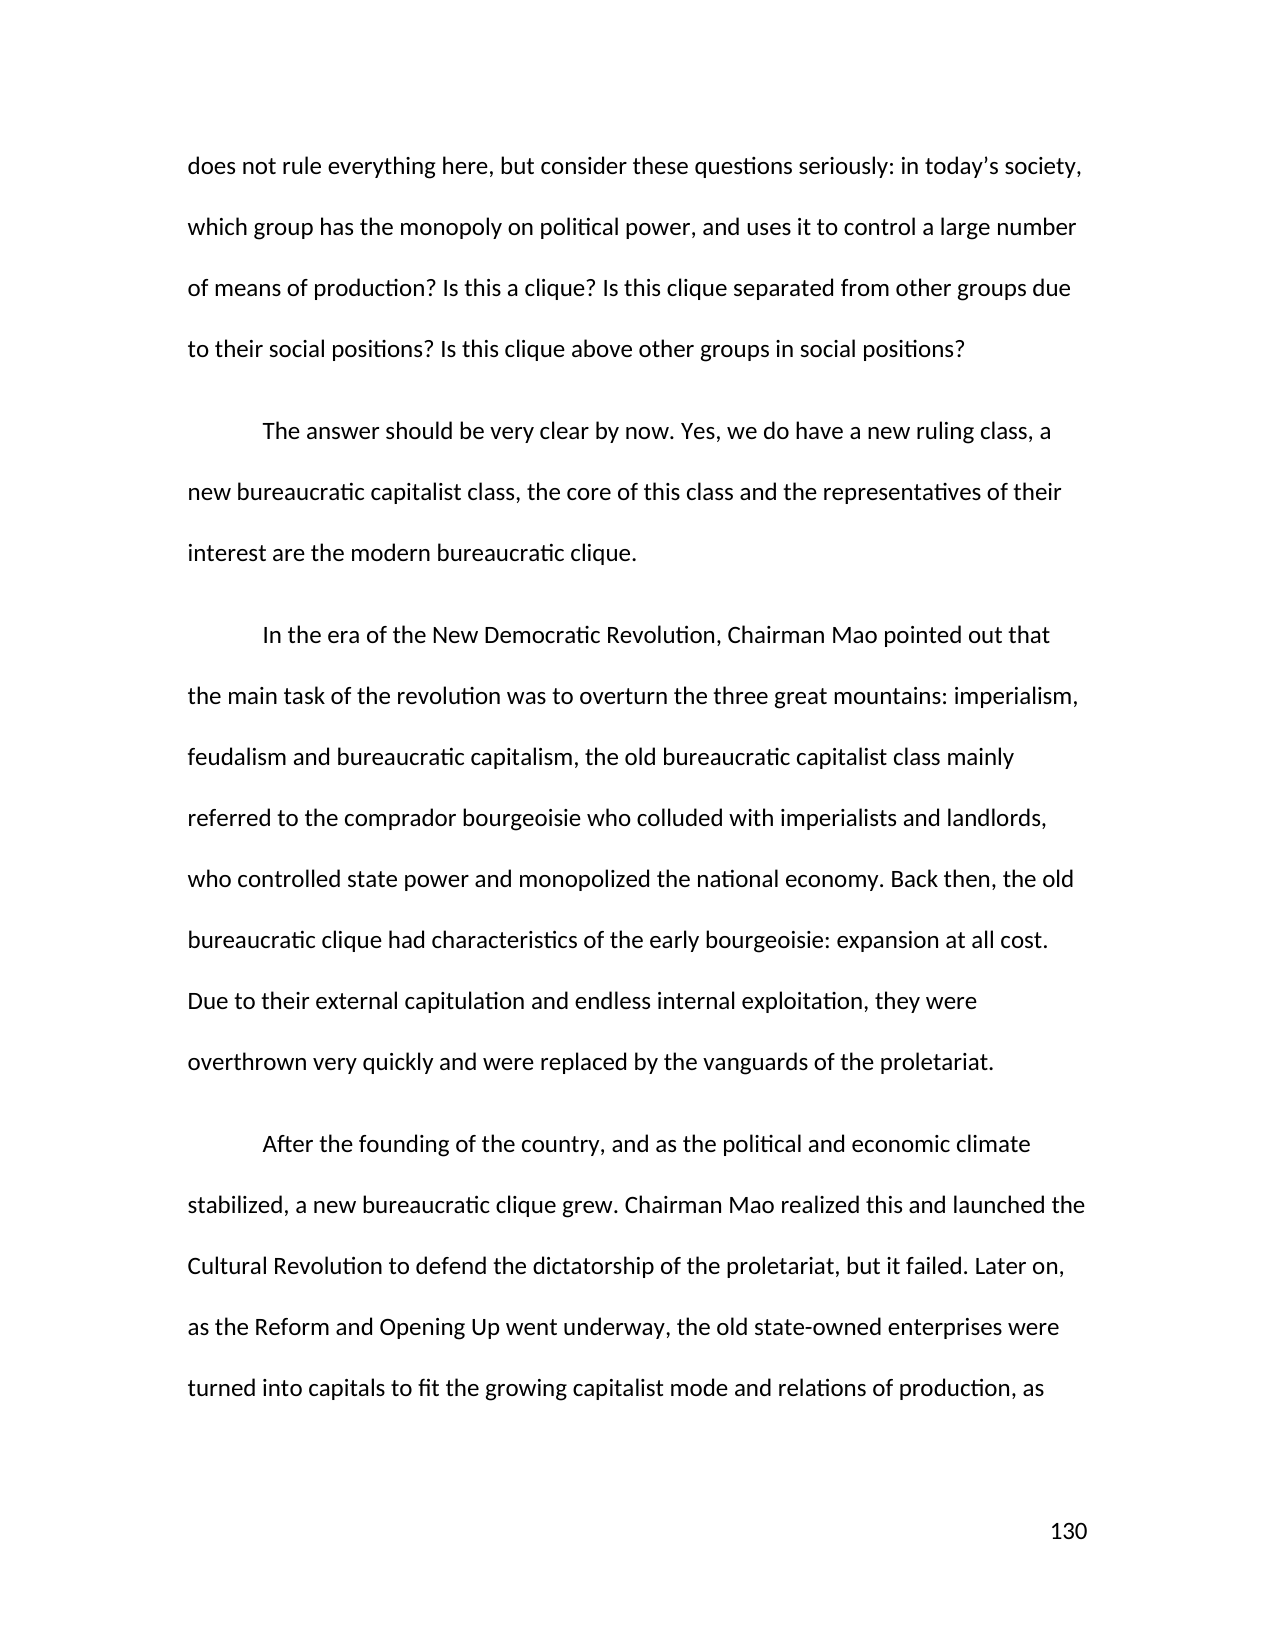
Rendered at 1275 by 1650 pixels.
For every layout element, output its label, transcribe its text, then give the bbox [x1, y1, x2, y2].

text The answer should be very clear by now. Yes, we do have a new ruling class, a new bureaucratic capitalist class, the core of this class and the representatives of their interest are the modern bureaucratic clique. [187, 415, 1087, 568]
text After the founding of the country, and as the political and economic climate stabilized, a new bureaucratic clique grew. Chairman Mao realized this and launched the Cultural Revolution to defend the dictatorship of the proletariat, but it failed. Later on, as the Reform and Opening Up went underway, the old state-owned enterprises were turned into capitals to fit the growing capitalist mode and relations of production, as [187, 1128, 1087, 1403]
text does not rule everything here, but consider these questions seriously: in today’s society, which group has the monopoly on political power, and uses it to control a large number of means of production? Is this a clique? Is this clique separated from other groups due to their social positions? Is this clique above other groups in social positions? [187, 150, 1087, 364]
text In the era of the New Democratic Revolution, Chairman Mao pointed out that the main task of the revolution was to overturn the three great mountains: imperialism, feudalism and bureaucratic capitalism, the old bureaucratic capitalist class mainly referred to the comprador bourgeoisie who colluded with imperialists and landlords, who controlled state power and monopolized the national economy. Back then, the old bureaucratic clique had characteristics of the early bourgeoisie: expansion at all cost. Due to their external capitulation and endless internal exploitation, they were overthrown very quickly and were replaced by the vanguards of the proletariat. [187, 619, 1087, 1077]
